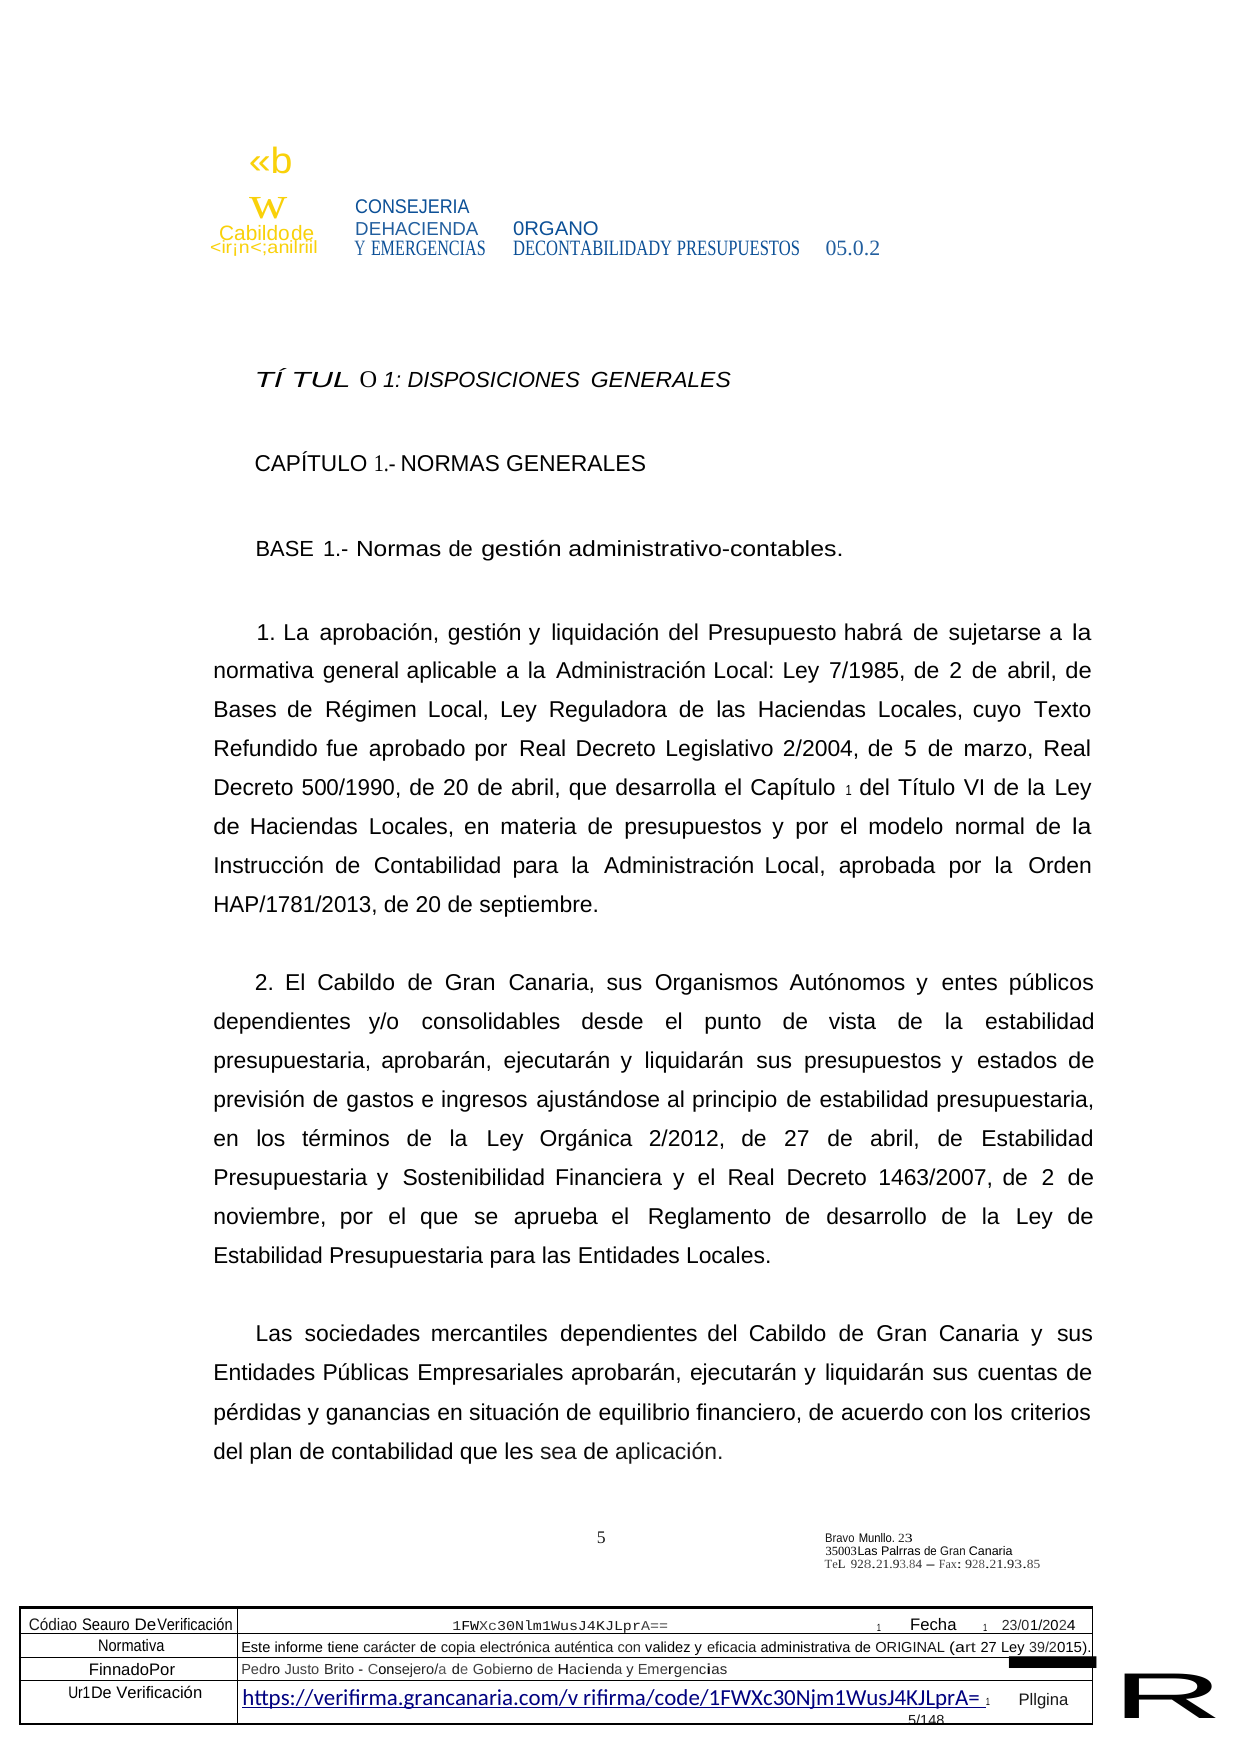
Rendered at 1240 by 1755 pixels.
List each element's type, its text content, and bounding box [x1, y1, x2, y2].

table_cell Pedro Justo Brito - Consejero/a de Gobierno de Hacienda y Emergencias [238, 1658, 1092, 1679]
text 35003Las Palrras de Gran Canaria [825, 1547, 1240, 1558]
table_header 1FWXc30Nlm1WusJ4KJLprA== 1 Fecha 1 23/01/2024 [238, 1609, 1092, 1633]
text TeL 928.21.93.84 - Fax: 928.21.93.85 [824, 1558, 1240, 1571]
text -R [8, 1571, 1223, 1733]
text TÍ TUL O 1: DISPOSICIONES GENERALES [254, 365, 1240, 392]
text del plan de contabilidad que les sea de aplicación. [213, 1438, 1240, 1463]
text 2. El Cabildo de Gran Canaria, sus Organismos Autónomos y entes públicos dependientes y/o consolidables desde el punto de vista de la estabilidad presupuestaria, aprobarán, ejecutarán y liquidarán sus presupuestos y estados de previsión de gastos e ingresos ajustándose al principio de estabilidad presupuestaria, en los términos de la Ley Orgánica 2/2012, de 27 de abril, de Estabilidad Presupuestaria y Sostenibilidad Financiera y el Real Decreto 1463/2007, de 2 de noviembre, por el que se aprueba el Reglamento de desarrollo de la Ley de Estabilidad Presupuestaria para las Entidades Locales. [213, 969, 1094, 1268]
text Las sociedades mercantiles dependientes del Cabildo de Gran Canaria y sus Entidades Públicas Empresariales aprobarán, ejecutarán y liquidarán sus cuentas de pérdidas y ganancias en situación de equilibrio financiero, de acuerdo con los criterios [213, 1320, 1093, 1425]
text 1. La aprobación, gestión y liquidación del Presupuesto habrá de sujetarse a la normativa general aplicable a la Administración Local: Ley 7/1985, de 2 de abril, de Bases de Régimen Local, Ley Reguladora de las Haciendas Locales, cuyo Texto Refundido fue aprobado por Real Decreto Legislativo 2/2004, de 5 de marzo, Real Decreto 500/1990, de 20 de abril, que desarrolla el Capítulo 1 del Título VI de la Ley de Haciendas Locales, en materia de presupuestos y por el modelo normal de la Instrucción de Contabilidad para la Administración Local, aprobada por la Orden HAP/1781/2013, de 20 de septiembre. [213, 618, 1092, 918]
table_cell Normativa [21, 1634, 237, 1657]
table_cell Este informe tiene carácter de copia electrónica auténtica con validez y eficacia administrativa de ORIGINAL (art 27 Ley 39/2015). [238, 1634, 1092, 1657]
text BASE 1.- Normas de gestión administrativo-contables. [255, 536, 1240, 561]
table_cell https://verifirma.grancanaria.com/v rifirma/code/1FWXc30Njm1WusJ4KJLprA= 1 Pllgina 5/148 1 [238, 1681, 1092, 1722]
text CAPÍTULO 1.- NORMAS GENERALES [254, 449, 1240, 476]
table_header Códiao Seauro DeVerificación [21, 1609, 237, 1633]
text 5 Bravo Munllo. 23 [597, 1528, 1240, 1547]
table_cell FinnadoPor [21, 1658, 237, 1679]
table_cell Ur1De Verificación [21, 1681, 237, 1722]
